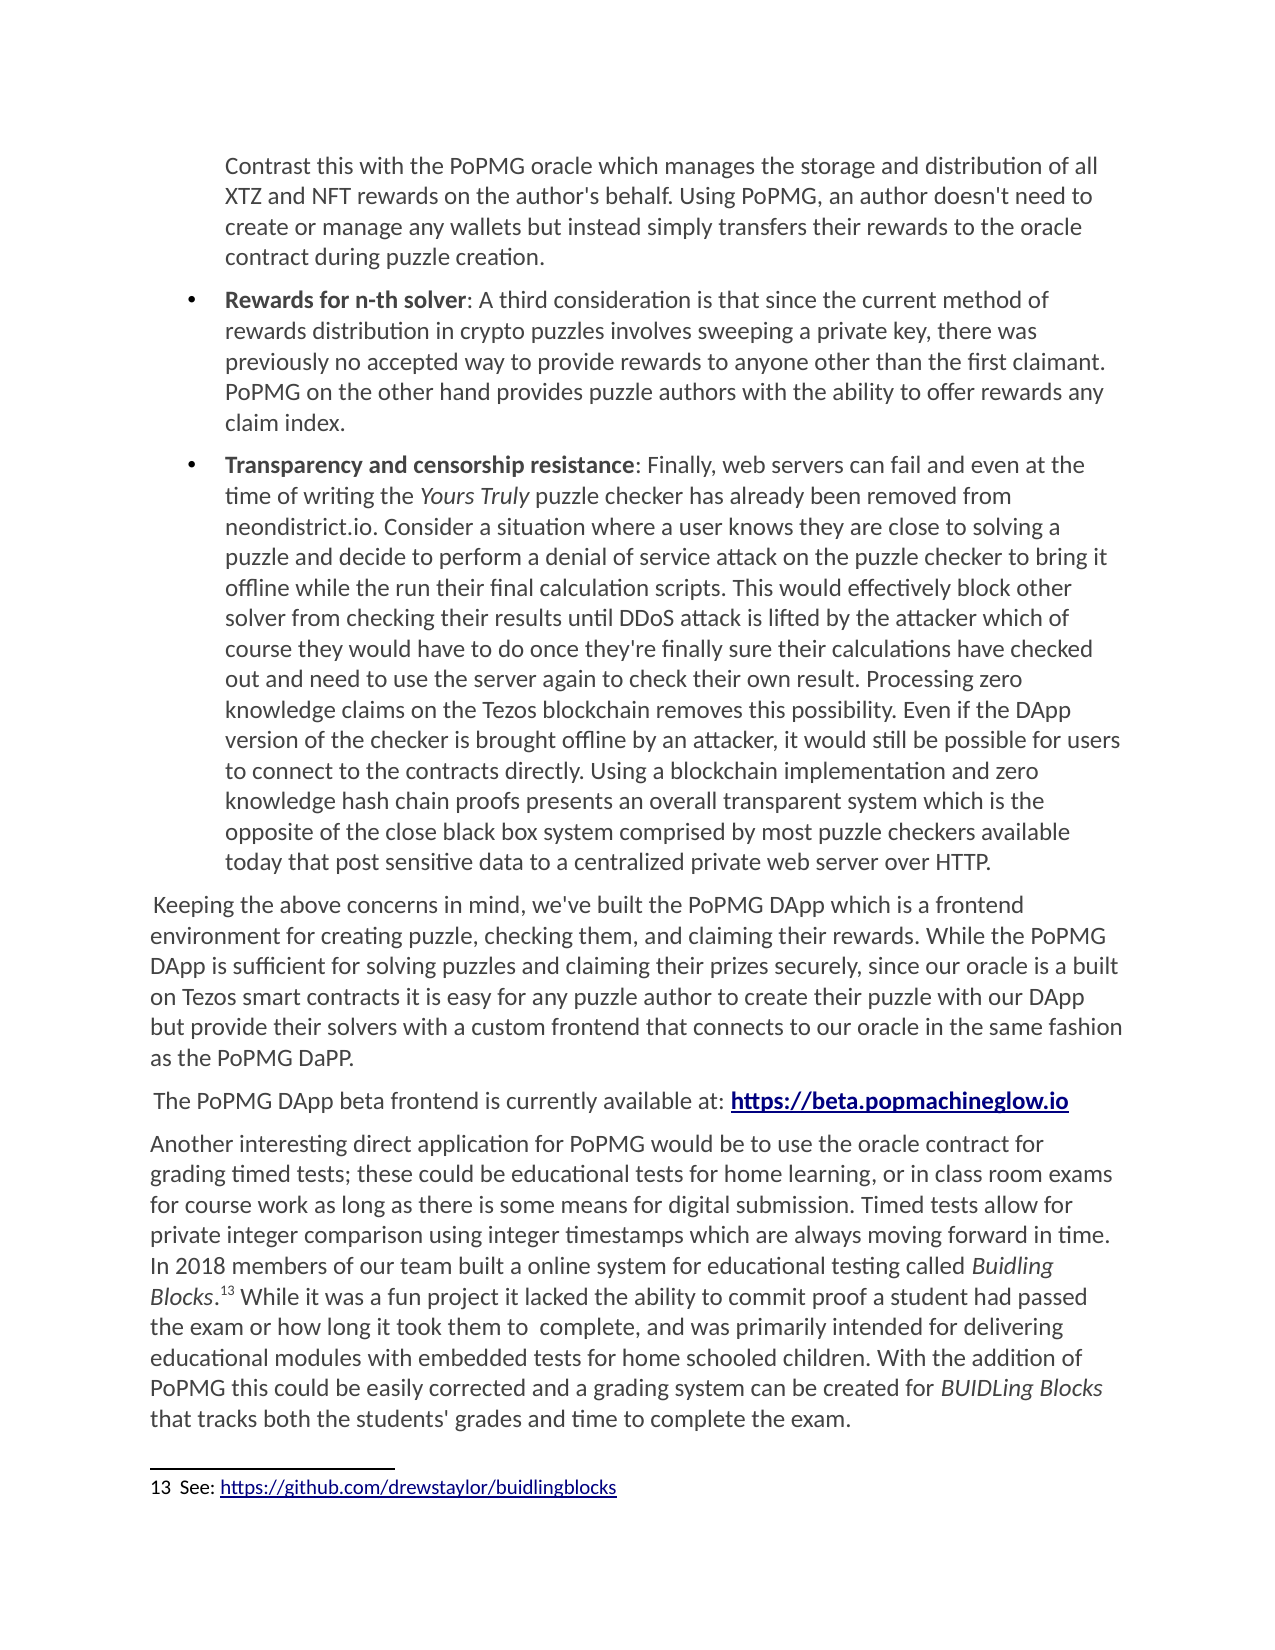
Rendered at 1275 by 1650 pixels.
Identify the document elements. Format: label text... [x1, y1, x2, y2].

text Another interesting direct application for PoPMG would be to use the oracle contract for grading timed tests; these could be educational tests for home learning, or in class room exams for course work as long as there is some means for digital submission. Timed tests allow for private integer comparison using integer timestamps which are always moving forward in time. In 2018 members of our team built a online system for educational testing called Buidling Blocks. While it was a fun project it lacked the ability to commit proof a student had passed the exam or how long it took them to complete, and was primarily intended for delivering educational modules with embedded tests for home schooled children. With the addition of PoPMG this could be easily corrected and a grading system can be created for BUIDLing Blocks that tracks both the students' grades and time to complete the exam. [150, 1128, 1125, 1433]
text See: https://github.com/drewstaylor/buidlingblocks [150, 1474, 1125, 1500]
text Keeping the above concerns in mind, we've built the PoPMG DApp which is a frontend environment for creating puzzle, checking them, and claiming their rewards. While the PoPMG DApp is sufficient for solving puzzles and claiming their prizes securely, since our oracle is a built on Tezos smart contracts it is easy for any puzzle author to create their puzzle with our DApp but provide their solvers with a custom frontend that connects to our oracle in the same fashion as the PoPMG DaPP. [150, 889, 1125, 1073]
text The PoPMG DApp beta frontend is currently available at: https://beta.popmachineglow.io [150, 1085, 1125, 1116]
list Transparency and censorship resistance: Finally, web servers can fail and even at the time of writing the Yours Truly puzzle checker has already been removed from neondistrict.io. Consider a situation where a user knows they are close to solving a puzzle and decide to perform a denial of service attack on the puzzle checker to bring it offline while the run their final calculation scripts. This would effectively block other solver from checking their results until DDoS attack is lifted by the attacker which of course they would have to do once they're finally sure their calculations have checked out and need to use the server again to check their own result. Processing zero knowledge claims on the Tezos blockchain removes this possibility. Even if the DApp version of the checker is brought offline by an attacker, it would still be possible for users to connect to the contracts directly. Using a blockchain implementation and zero knowledge hash chain proofs presents an overall transparent system which is the opposite of the close black box system comprised by most puzzle checkers available today that post sensitive data to a centralized private web server over HTTP. [187, 450, 1125, 877]
list Contrast this with the PoPMG oracle which manages the storage and distribution of all XTZ and NFT rewards on the author's behalf. Using PoPMG, an author doesn't need to create or manage any wallets but instead simply transfers their rewards to the oracle contract during puzzle creation. [187, 150, 1125, 272]
list Rewards for n-th solver: A third consideration is that since the current method of rewards distribution in crypto puzzles involves sweeping a private key, there was previously no accepted way to provide rewards to anyone other than the first claimant. PoPMG on the other hand provides puzzle authors with the ability to offer rewards any claim index. [187, 284, 1125, 437]
